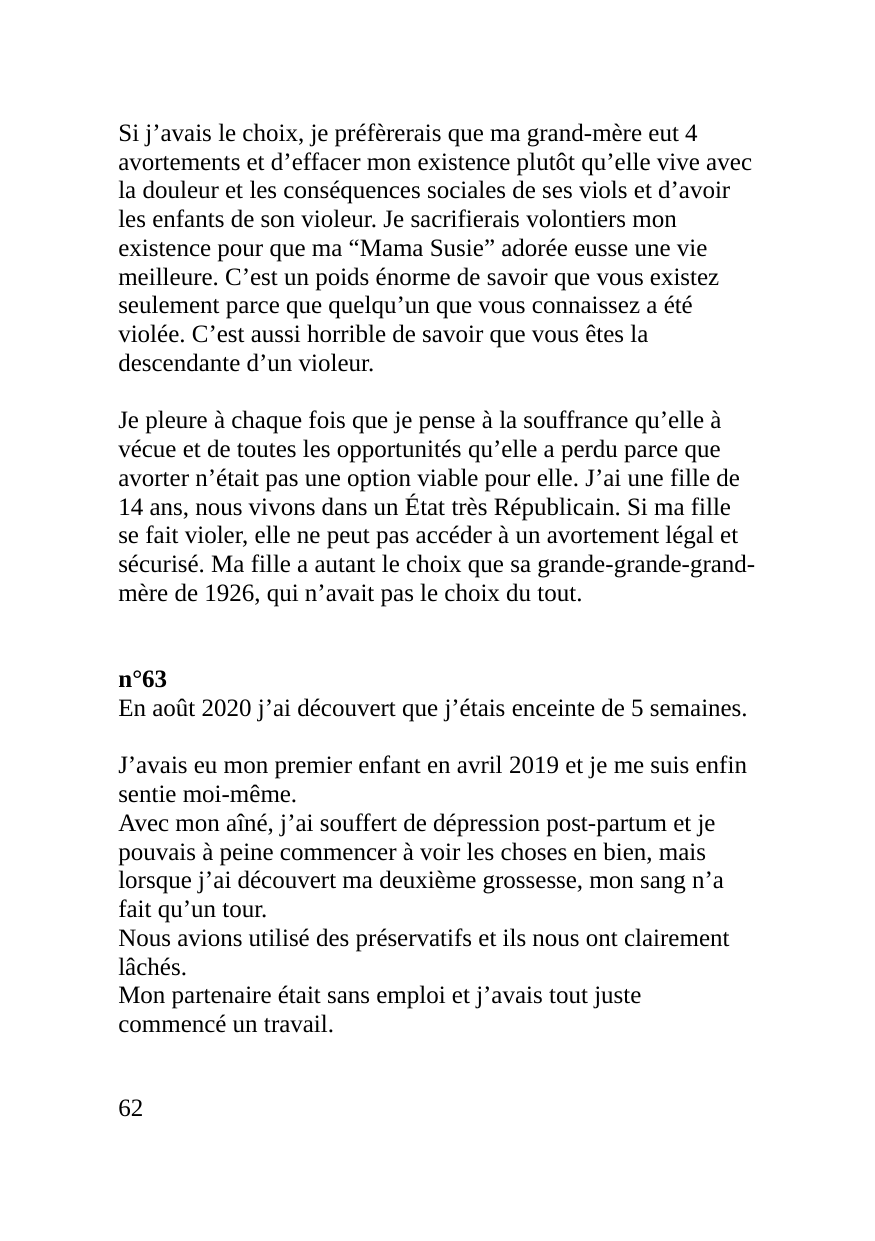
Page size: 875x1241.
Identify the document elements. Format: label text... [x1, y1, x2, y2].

text J’avais eu mon premier enfant en avril 2019 et je me suis enfin sentie moi-même. [118, 751, 756, 808]
text Mon partenaire était sans emploi et j’avais tout juste commencé un travail. [118, 981, 756, 1038]
text Nous avions utilisé des préservatifs et ils nous ont clairement lâchés. [118, 923, 756, 981]
text Je pleure à chaque fois que je pense à la souffrance qu’elle à vécue et de toutes les opportunités qu’elle a perdu parce que avorter n’était pas une option viable pour elle. J’ai une fille de 14 ans, nous vivons dans un État très Républicain. Si ma fille se fait violer, elle ne peut pas accéder à un avortement légal et sécurisé. Ma fille a autant le choix que sa grande-grande-grand-mère de 1926, qui n’avait pas le choix du tout. [118, 406, 756, 607]
text Avec mon aîné, j’ai souffert de dépression post-partum et je pouvais à peine commencer à voir les choses en bien, mais lorsque j’ai découvert ma deuxième grossesse, mon sang n’a fait qu’un tour. [118, 808, 756, 923]
text En août 2020 j’ai découvert que j’étais enceinte de 5 semaines. [118, 693, 756, 722]
text n°63 [118, 664, 756, 693]
text Si j’avais le choix, je préfèrerais que ma grand-mère eut 4 avortements et d’effacer mon existence plutôt qu’elle vive avec la douleur et les conséquences sociales de ses viols et d’avoir les enfants de son violeur. Je sacrifierais volontiers mon existence pour que ma “Mama Susie” adorée eusse une vie meilleure. C’est un poids énorme de savoir que vous existez seulement parce que quelqu’un que vous connaissez a été violée. C’est aussi horrible de savoir que vous êtes la descendante d’un violeur. [118, 118, 756, 377]
